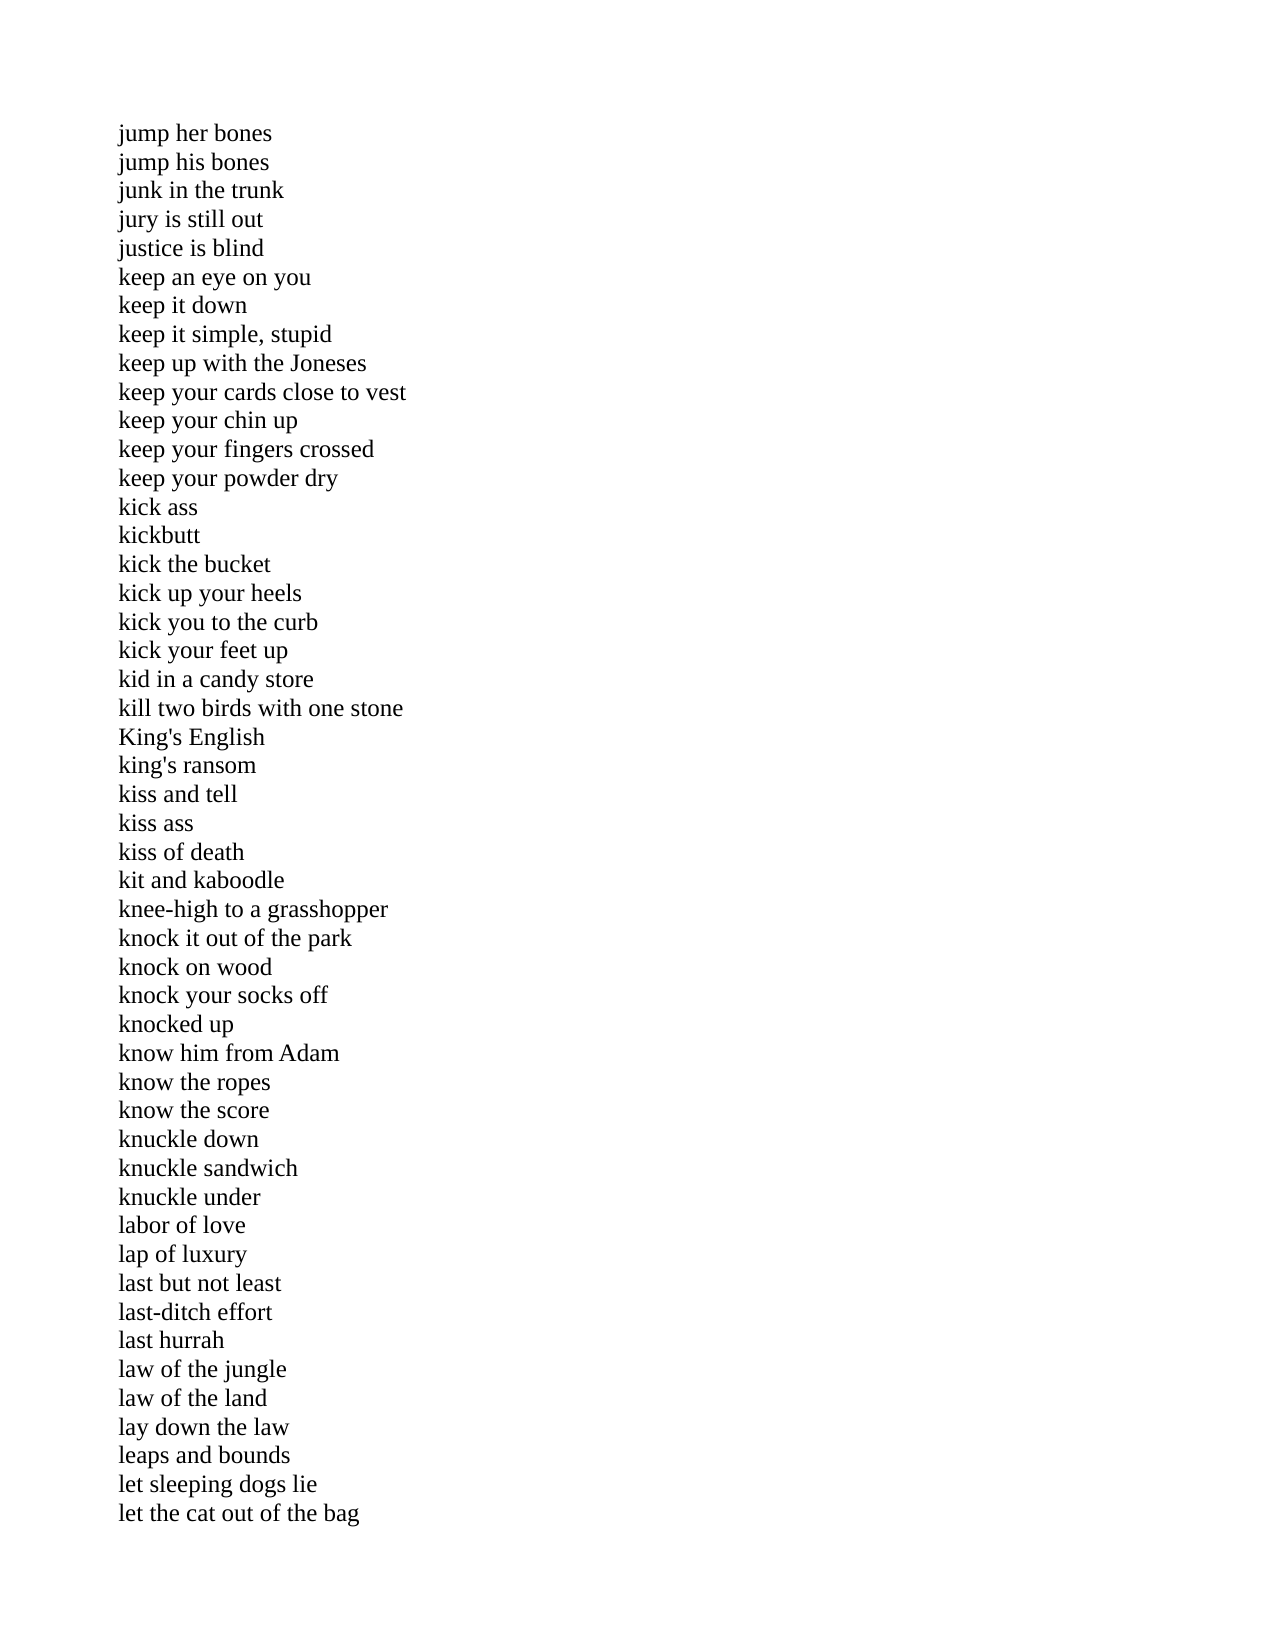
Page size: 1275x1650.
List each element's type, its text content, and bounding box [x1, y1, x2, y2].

text keep your cards close to vest [118, 377, 1157, 406]
text knuckle sandwich [118, 1153, 1157, 1182]
text know him from Adam [118, 1038, 1157, 1067]
text kill two birds with one stone [118, 693, 1157, 722]
text keep an eye on you [118, 262, 1157, 291]
text last hurrah [118, 1326, 1157, 1354]
text lap of luxury [118, 1239, 1157, 1268]
text keep your fingers crossed [118, 434, 1157, 463]
text knock it out of the park [118, 923, 1157, 952]
text jump her bones [118, 118, 1157, 147]
text jump his bones [118, 147, 1157, 176]
text justice is blind [118, 233, 1157, 262]
text knocked up [118, 1009, 1157, 1038]
text leaps and bounds [118, 1441, 1157, 1469]
text knuckle down [118, 1124, 1157, 1153]
text keep it down [118, 291, 1157, 319]
text king's ransom [118, 751, 1157, 779]
text kickbutt [118, 521, 1157, 549]
text knock on wood [118, 952, 1157, 981]
text kick your feet up [118, 636, 1157, 664]
text kiss and tell [118, 779, 1157, 808]
text kick ass [118, 492, 1157, 521]
text let sleeping dogs lie [118, 1469, 1157, 1498]
text junk in the trunk [118, 176, 1157, 204]
text knee-high to a grasshopper [118, 894, 1157, 923]
text kick the bucket [118, 549, 1157, 578]
text kid in a candy store [118, 664, 1157, 693]
text keep your chin up [118, 406, 1157, 434]
text kit and kaboodle [118, 866, 1157, 894]
text King's English [118, 722, 1157, 751]
text keep it simple, stupid [118, 319, 1157, 348]
text kiss ass [118, 808, 1157, 837]
text let the cat out of the bag [118, 1498, 1157, 1527]
text keep up with the Joneses [118, 348, 1157, 377]
text kick up your heels [118, 578, 1157, 607]
text last-ditch effort [118, 1297, 1157, 1326]
text lay down the law [118, 1412, 1157, 1441]
text know the score [118, 1096, 1157, 1124]
text labor of love [118, 1211, 1157, 1239]
text jury is still out [118, 204, 1157, 233]
text knuckle under [118, 1182, 1157, 1211]
text know the ropes [118, 1067, 1157, 1096]
text knock your socks off [118, 981, 1157, 1009]
text last but not least [118, 1268, 1157, 1297]
text law of the land [118, 1383, 1157, 1412]
text law of the jungle [118, 1354, 1157, 1383]
text kiss of death [118, 837, 1157, 866]
text kick you to the curb [118, 607, 1157, 636]
text keep your powder dry [118, 463, 1157, 492]
